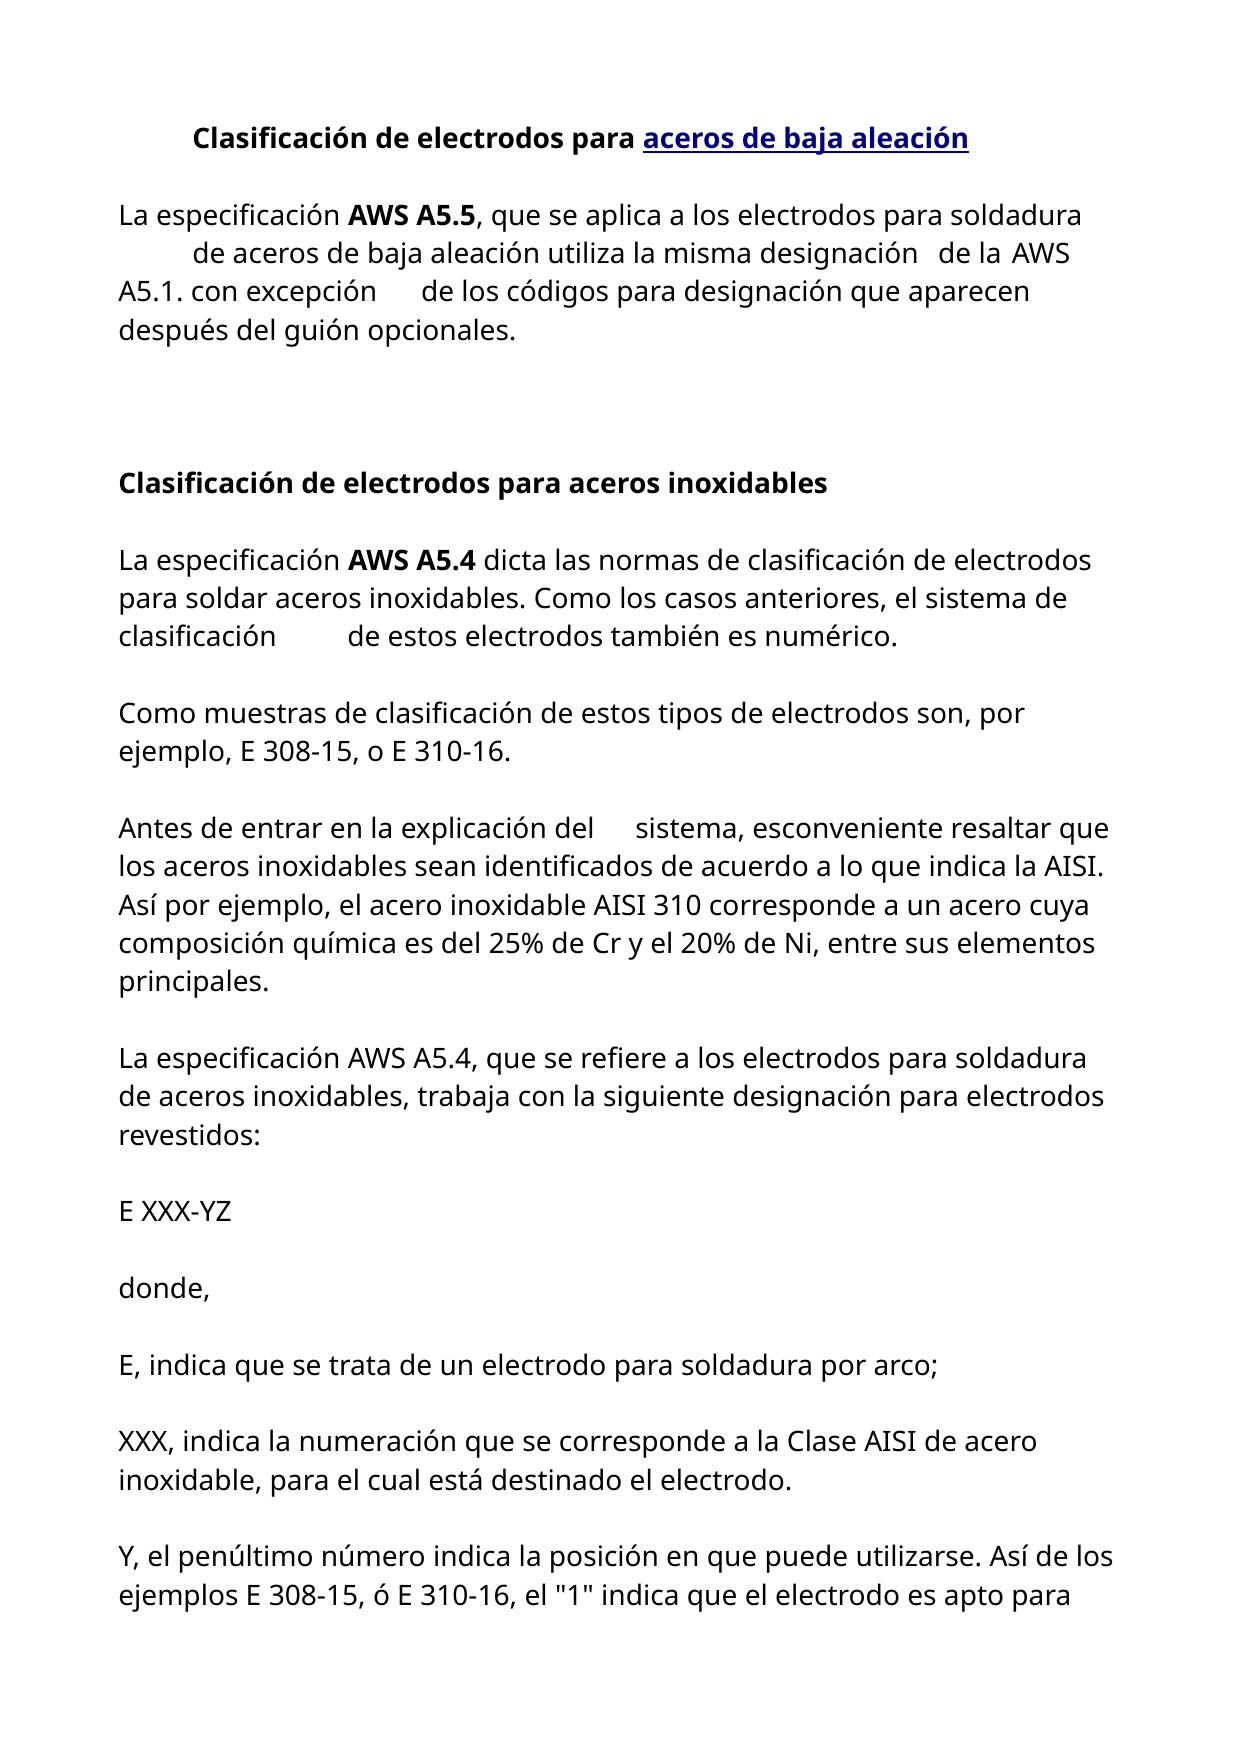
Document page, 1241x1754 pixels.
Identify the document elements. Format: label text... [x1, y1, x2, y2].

text Antes de entrar en la explicación del sistema, esconveniente resaltar que los aceros inoxidables sean identificados de acuerdo a lo que indica la AISI. Así por ejemplo, el acero inoxidable AISI 310 corresponde a un acero cuya composición química es del 25% de Cr y el 20% de Ni, entre sus elementos principales. [118, 808, 1122, 1000]
text donde, [118, 1268, 1122, 1306]
text Clasificación de electrodos para aceros de baja aleación [118, 118, 1122, 156]
text La especificación AWS A5.5, que se aplica a los electrodos para soldadura de aceros de baja aleación utiliza la misma designación de la AWS A5.1. con excepción de los códigos para designación que aparecen después del guión opcionales. [118, 195, 1122, 348]
text La especificación AWS A5.4, que se refiere a los electrodos para soldadura de aceros inoxidables, trabaja con la siguiente designación para electrodos revestidos: [118, 1038, 1122, 1153]
text XXX, indica la numeración que se corresponde a la Clase AISI de acero inoxidable, para el cual está destinado el electrodo. [118, 1421, 1122, 1498]
text Como muestras de clasificación de estos tipos de electrodos son, por ejemplo, E 308-15, o E 310-16. [118, 693, 1122, 770]
text E XXX-YZ [118, 1191, 1122, 1230]
text Y, el penúltimo número indica la posición en que puede utilizarse. Así de los ejemplos E 308-15, ó E 310-16, el "1" indica que el electrodo es apto para [118, 1536, 1122, 1613]
text Clasificación de electrodos para aceros inoxidables [118, 463, 1122, 501]
text La especificación AWS A5.4 dicta las normas de clasificación de electrodos para soldar aceros inoxidables. Como los casos anteriores, el sistema de clasificación de estos electrodos también es numérico. [118, 540, 1122, 655]
text E, indica que se trata de un electrodo para soldadura por arco; [118, 1345, 1122, 1383]
